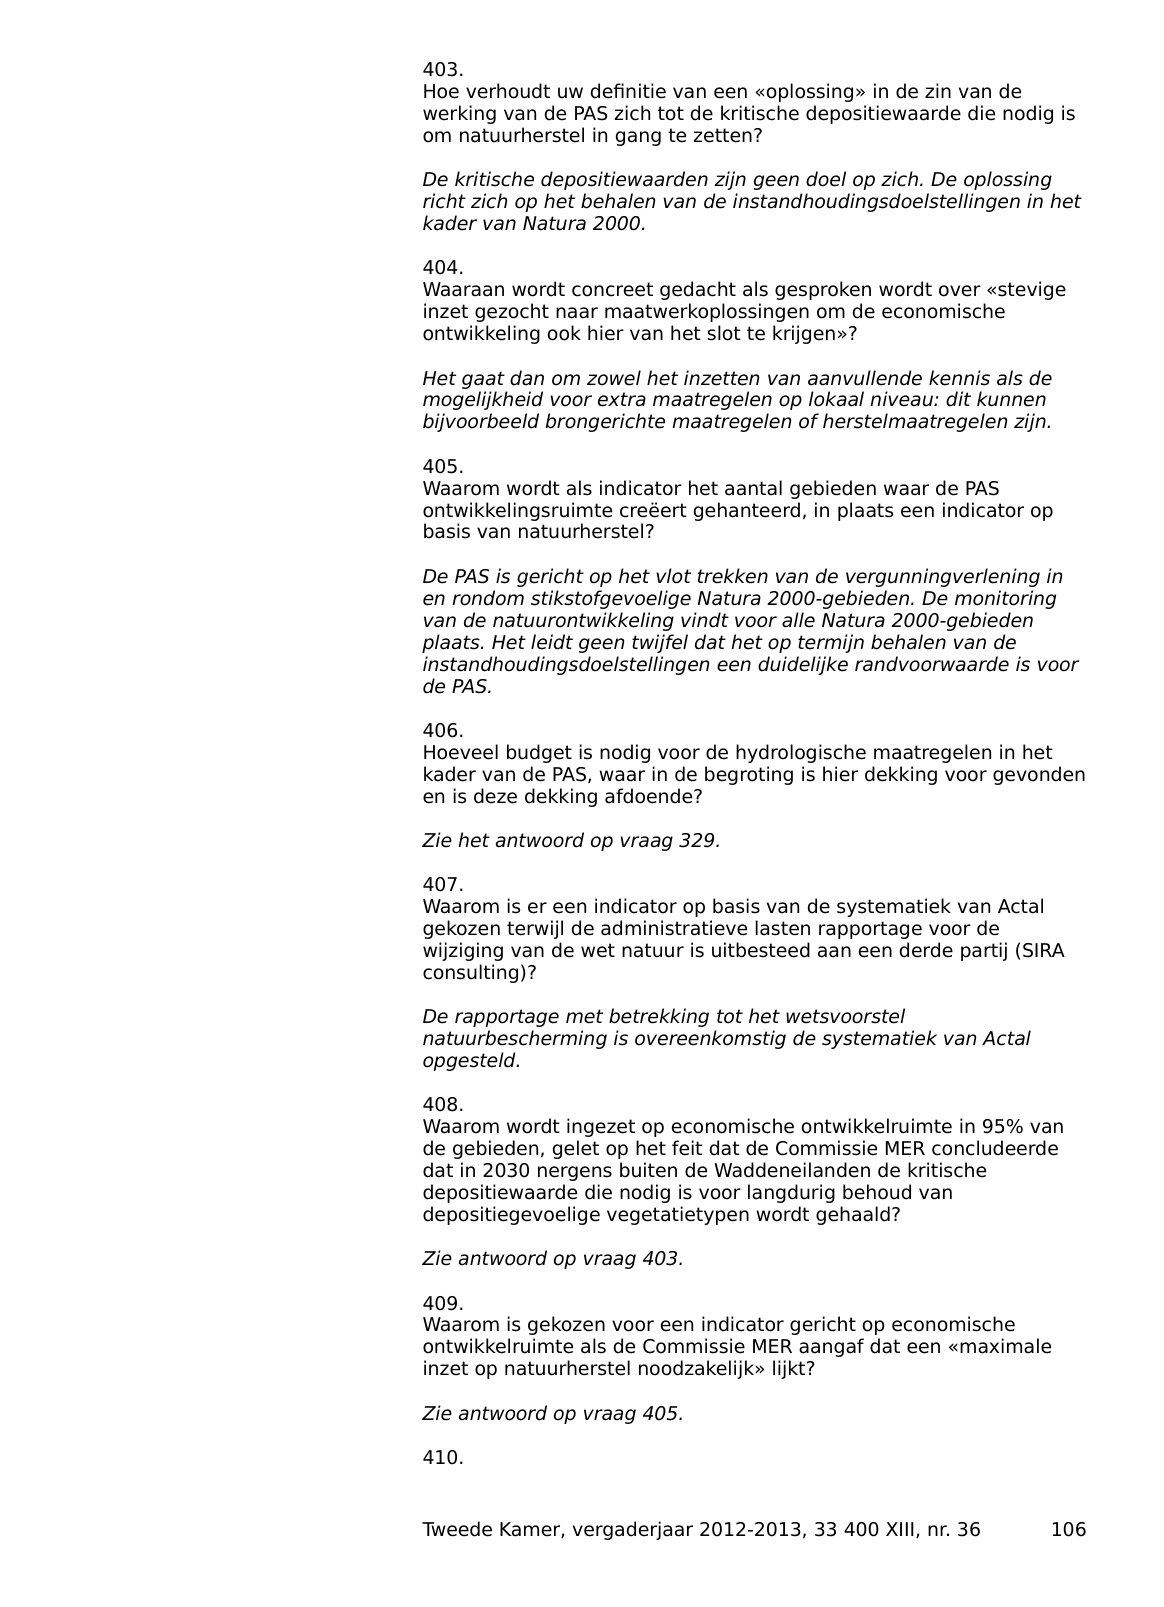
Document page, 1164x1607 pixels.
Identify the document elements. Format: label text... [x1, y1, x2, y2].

text 406. [422, 720, 1087, 742]
text Zie antwoord op vraag 403. [422, 1248, 1087, 1270]
text De rapportage met betrekking tot het wetsvoorstel natuurbescherming is overeenkomstig de systematiek van Actal opgesteld. [422, 1006, 1087, 1072]
text 410. [422, 1447, 1087, 1469]
text Zie antwoord op vraag 405. [422, 1402, 1087, 1424]
text 407. [422, 874, 1087, 896]
text Waarom is gekozen voor een indicator gericht op economische ontwikkelruimte als de Commissie MER aangaf dat een «maximale inzet op natuurherstel noodzakelijk» lijkt? [422, 1314, 1087, 1380]
text 405. [422, 456, 1087, 477]
text Waarom wordt als indicator het aantal gebieden waar de PAS ontwikkelingsruimte creëert gehanteerd, in plaats een indicator op basis van natuurherstel? [422, 477, 1087, 543]
text Hoeveel budget is nodig voor de hydrologische maatregelen in het kader van de PAS, waar in de begroting is hier dekking voor gevonden en is deze dekking afdoende? [422, 742, 1087, 808]
text 404. [422, 257, 1087, 279]
text 409. [422, 1292, 1087, 1314]
text Het gaat dan om zowel het inzetten van aanvullende kennis als de mogelijkheid voor extra maatregelen op lokaal niveau: dit kunnen bijvoorbeeld brongerichte maatregelen of herstelmaatregelen zijn. [422, 367, 1087, 433]
text Waaraan wordt concreet gedacht als gesproken wordt over «stevige inzet gezocht naar maatwerkoplossingen om de economische ontwikkeling ook hier van het slot te krijgen»? [422, 279, 1087, 345]
text 408. [422, 1094, 1087, 1116]
text Zie het antwoord op vraag 329. [422, 830, 1087, 852]
text Hoe verhoudt uw definitie van een «oplossing» in de zin van de werking van de PAS zich tot de kritische depositiewaarde die nodig is om natuurherstel in gang te zetten? [422, 81, 1087, 147]
text Waarom is er een indicator op basis van de systematiek van Actal gekozen terwijl de administratieve lasten rapportage voor de wijziging van de wet natuur is uitbesteed aan een derde partij (SIRA consulting)? [422, 896, 1087, 984]
text 403. [422, 59, 1087, 81]
text De PAS is gericht op het vlot trekken van de vergunningverlening in en rondom stikstofgevoelige Natura 2000-gebieden. De monitoring van de natuurontwikkeling vindt voor alle Natura 2000-gebieden plaats. Het leidt geen twijfel dat het op termijn behalen van de instandhoudingsdoelstellingen een duidelijke randvoorwaarde is voor de PAS. [422, 566, 1087, 697]
text Waarom wordt ingezet op economische ontwikkelruimte in 95% van de gebieden, gelet op het feit dat de Commissie MER concludeerde dat in 2030 nergens buiten de Waddeneilanden de kritische depositiewaarde die nodig is voor langdurig behoud van depositiegevoelige vegetatietypen wordt gehaald? [422, 1116, 1087, 1226]
text De kritische depositiewaarden zijn geen doel op zich. De oplossing richt zich op het behalen van de instandhoudingsdoelstellingen in het kader van Natura 2000. [422, 169, 1087, 235]
